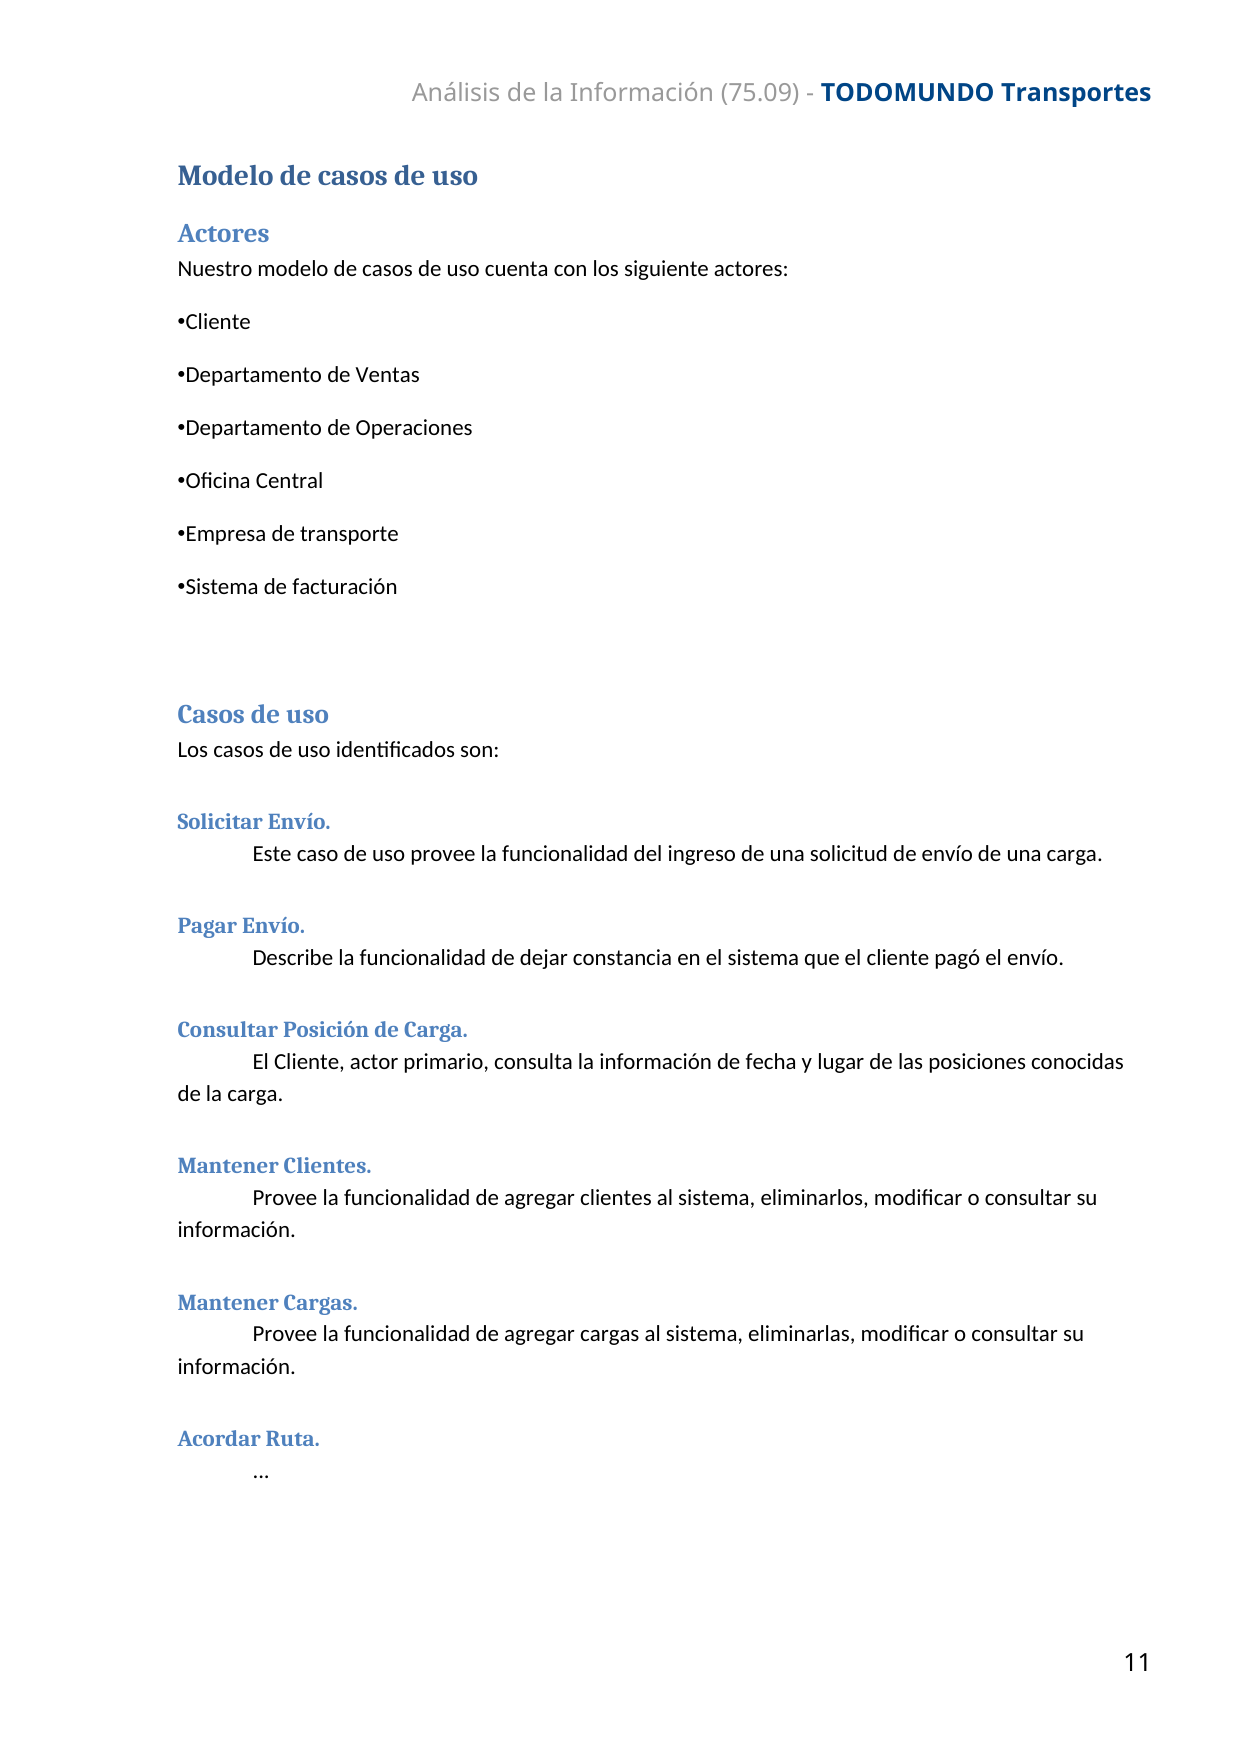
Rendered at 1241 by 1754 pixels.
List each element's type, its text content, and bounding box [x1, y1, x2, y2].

subtitle Modelo de casos de uso [177, 159, 1152, 193]
text Provee la funcionalidad de agregar clientes al sistema, eliminarlos, modificar o consultar su información. [177, 1183, 1152, 1243]
text Provee la funcionalidad de agregar cargas al sistema, eliminarlas, modificar o consultar su información. [177, 1319, 1152, 1380]
list Oficina Central [177, 466, 1152, 494]
subtitle Mantener Clientes. [177, 1153, 1152, 1179]
text Nuestro modelo de casos de uso cuenta con los siguiente actores: [177, 254, 1152, 282]
list Empresa de transporte [177, 519, 1152, 547]
list Cliente [177, 307, 1152, 335]
text El Cliente, actor primario, consulta la información de fecha y lugar de las posiciones conocidas de la carga. [177, 1047, 1152, 1107]
text Describe la funcionalidad de dejar constancia en el sistema que el cliente pagó el envío. [177, 943, 1152, 971]
text ... [177, 1456, 1152, 1484]
subtitle Acordar Ruta. [177, 1426, 1152, 1452]
text Los casos de uso identificados son: [177, 735, 1152, 763]
list Departamento de Operaciones [177, 413, 1152, 441]
list Departamento de Ventas [177, 360, 1152, 388]
subtitle Solicitar Envío. [177, 809, 1152, 835]
subtitle Pagar Envío. [177, 913, 1152, 939]
subtitle Actores [177, 218, 1152, 249]
text Este caso de uso provee la funcionalidad del ingreso de una solicitud de envío de una carga. [177, 839, 1152, 867]
subtitle Consultar Posición de Carga. [177, 1017, 1152, 1043]
list Sistema de facturación [177, 572, 1152, 600]
subtitle Casos de uso [177, 699, 1152, 730]
subtitle Mantener Cargas. [177, 1289, 1152, 1316]
